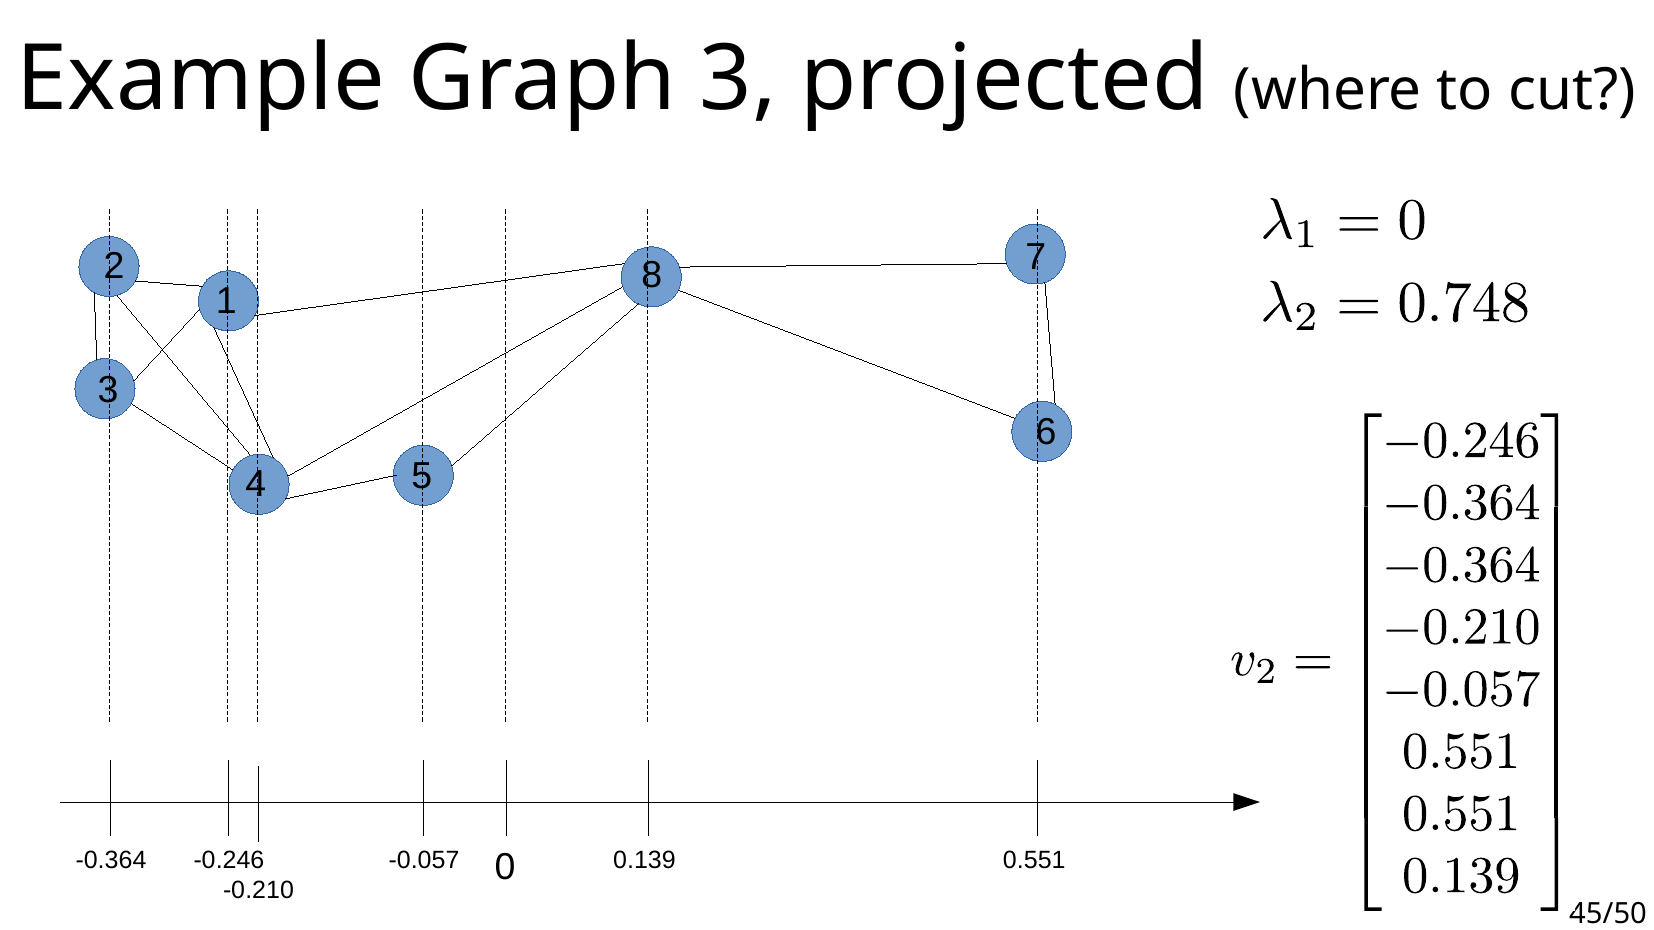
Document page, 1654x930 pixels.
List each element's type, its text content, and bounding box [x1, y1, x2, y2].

text_box [74, 369, 82, 408]
text_box 0.139 [598, 838, 692, 882]
text_box [1230, 413, 1576, 911]
text_box 8 [626, 245, 678, 303]
text_box [252, 282, 259, 320]
text_box -0.057 [373, 838, 475, 882]
text_box [1062, 240, 1066, 268]
text_box 3 [82, 360, 134, 418]
text_box 5 [396, 446, 447, 504]
text_box [1005, 237, 1010, 271]
title Example Graph 3, projected (where to cut?) [0, 0, 1653, 149]
text_box -0.246 [178, 838, 280, 882]
text_box [636, 303, 666, 307]
text_box -0.364 [60, 838, 162, 882]
text_box [282, 464, 290, 504]
text_box [1260, 280, 1531, 331]
text_box 6 [1020, 402, 1072, 460]
text_box [1011, 411, 1020, 452]
text_box [447, 456, 454, 494]
text_box 0.551 [988, 838, 1081, 882]
text_box 2 [88, 236, 140, 294]
text_box 4 [230, 455, 282, 513]
text_box [1260, 198, 1427, 248]
text_box [621, 260, 626, 293]
text_box 0 [479, 838, 531, 896]
text_box [678, 263, 682, 290]
text_box -0.210 [208, 867, 310, 911]
text_box [78, 244, 88, 288]
text_box [1020, 224, 1051, 228]
text_box 1 [201, 272, 252, 330]
text_box 7 [1010, 228, 1062, 285]
